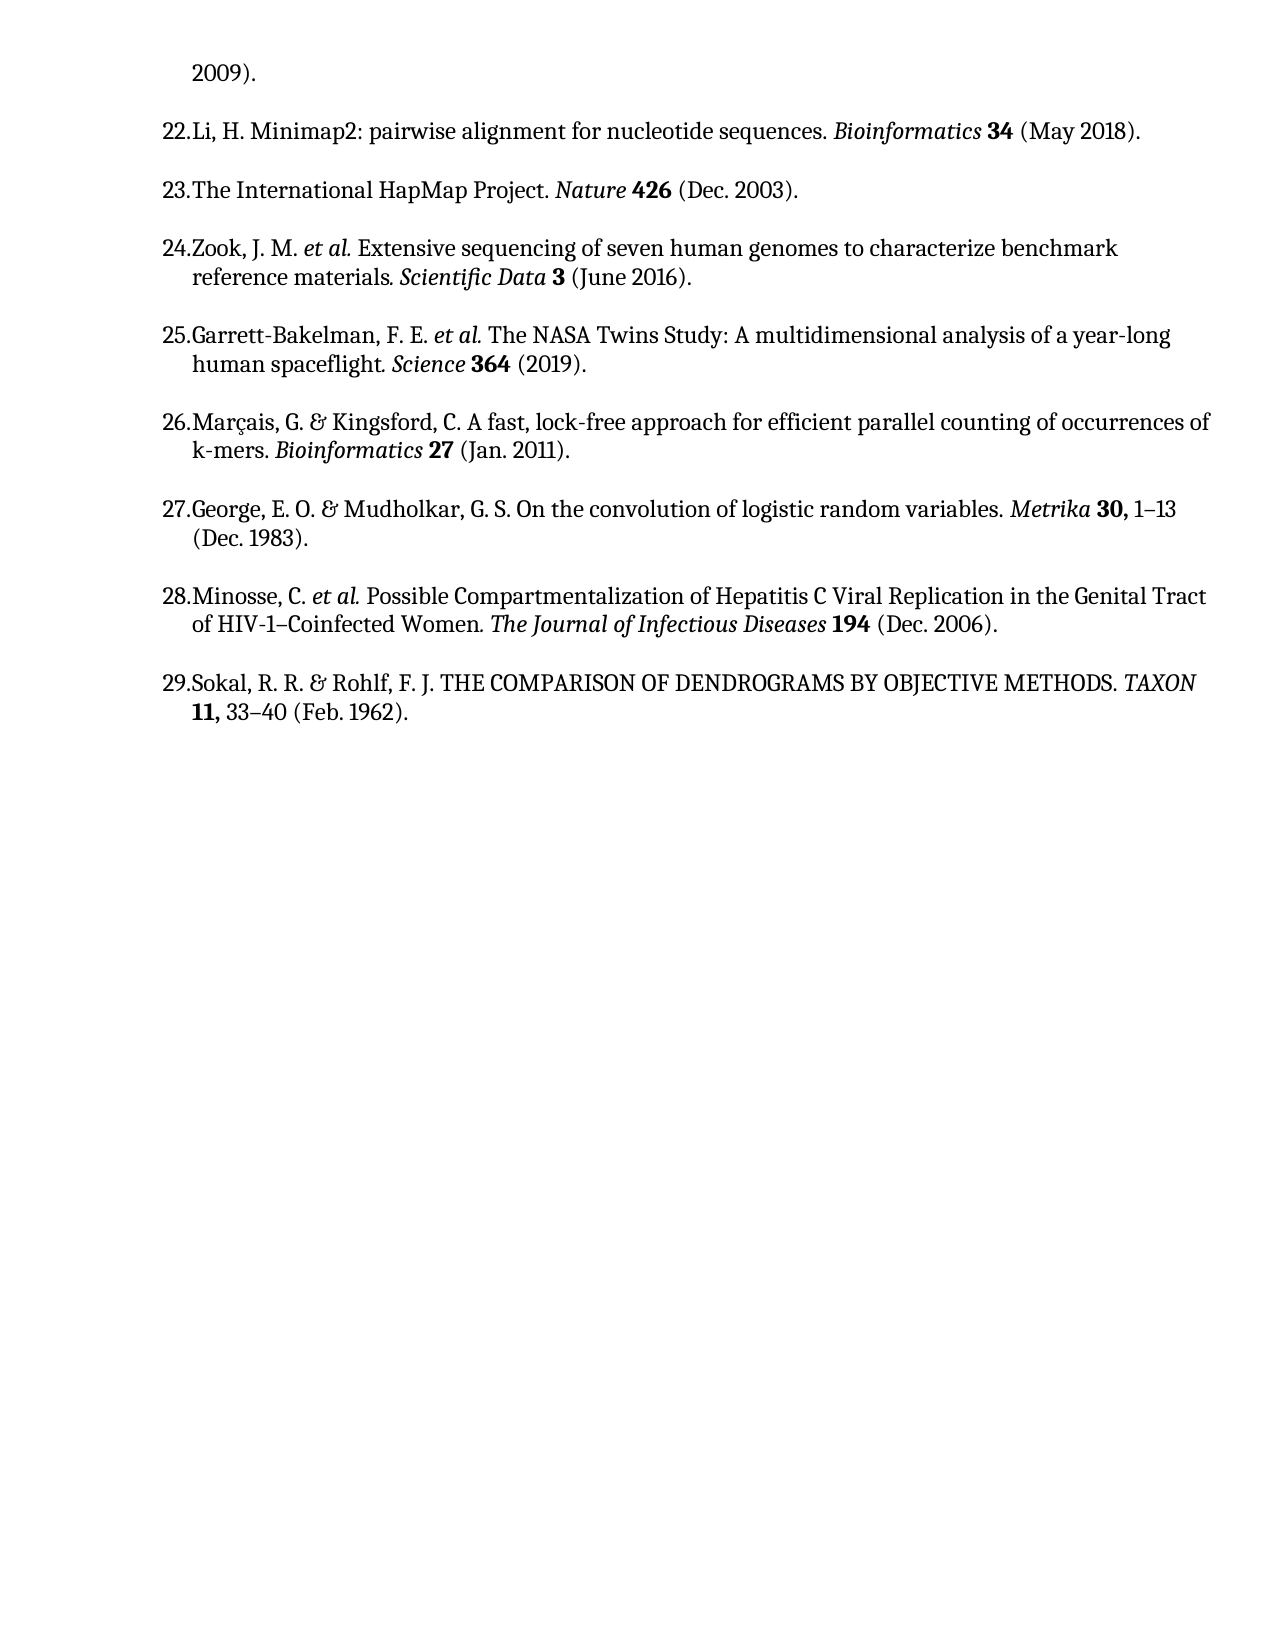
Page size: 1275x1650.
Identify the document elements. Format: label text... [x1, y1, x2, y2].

list Li, H. Minimap2: pairwise alignment for nucleotide sequences. Bioinformatics 34 (May 2018). [162, 117, 1216, 146]
list Minosse, C. et al. Possible Compartmentalization of Hepatitis C Viral Replication in the Genital Tract of HIV-1–Coinfected Women. The Journal of Infectious Diseases 194 (Dec. 2006). [162, 582, 1216, 639]
list Sokal, R. R. & Rohlf, F. J. THE COMPARISON OF DENDROGRAMS BY OBJECTIVE METHODS. TAXON 11, 33–40 (Feb. 1962). [162, 669, 1216, 726]
list Garrett-Bakelman, F. E. et al. The NASA Twins Study: A multidimensional analysis of a year-long human spaceflight. Science 364 (2019). [162, 321, 1216, 378]
list Marçais, G. & Kingsford, C. A fast, lock-free approach for efficient parallel counting of occurrences of k-mers. Bioinformatics 27 (Jan. 2011). [162, 408, 1216, 465]
list George, E. O. & Mudholkar, G. S. On the convolution of logistic random variables. Metrika 30, 1–13 (Dec. 1983). [162, 495, 1216, 552]
list 2009). [162, 59, 1216, 88]
list Zook, J. M. et al. Extensive sequencing of seven human genomes to characterize benchmark reference materials. Scientific Data 3 (June 2016). [162, 234, 1216, 291]
list The International HapMap Project. Nature 426 (Dec. 2003). [162, 176, 1216, 204]
